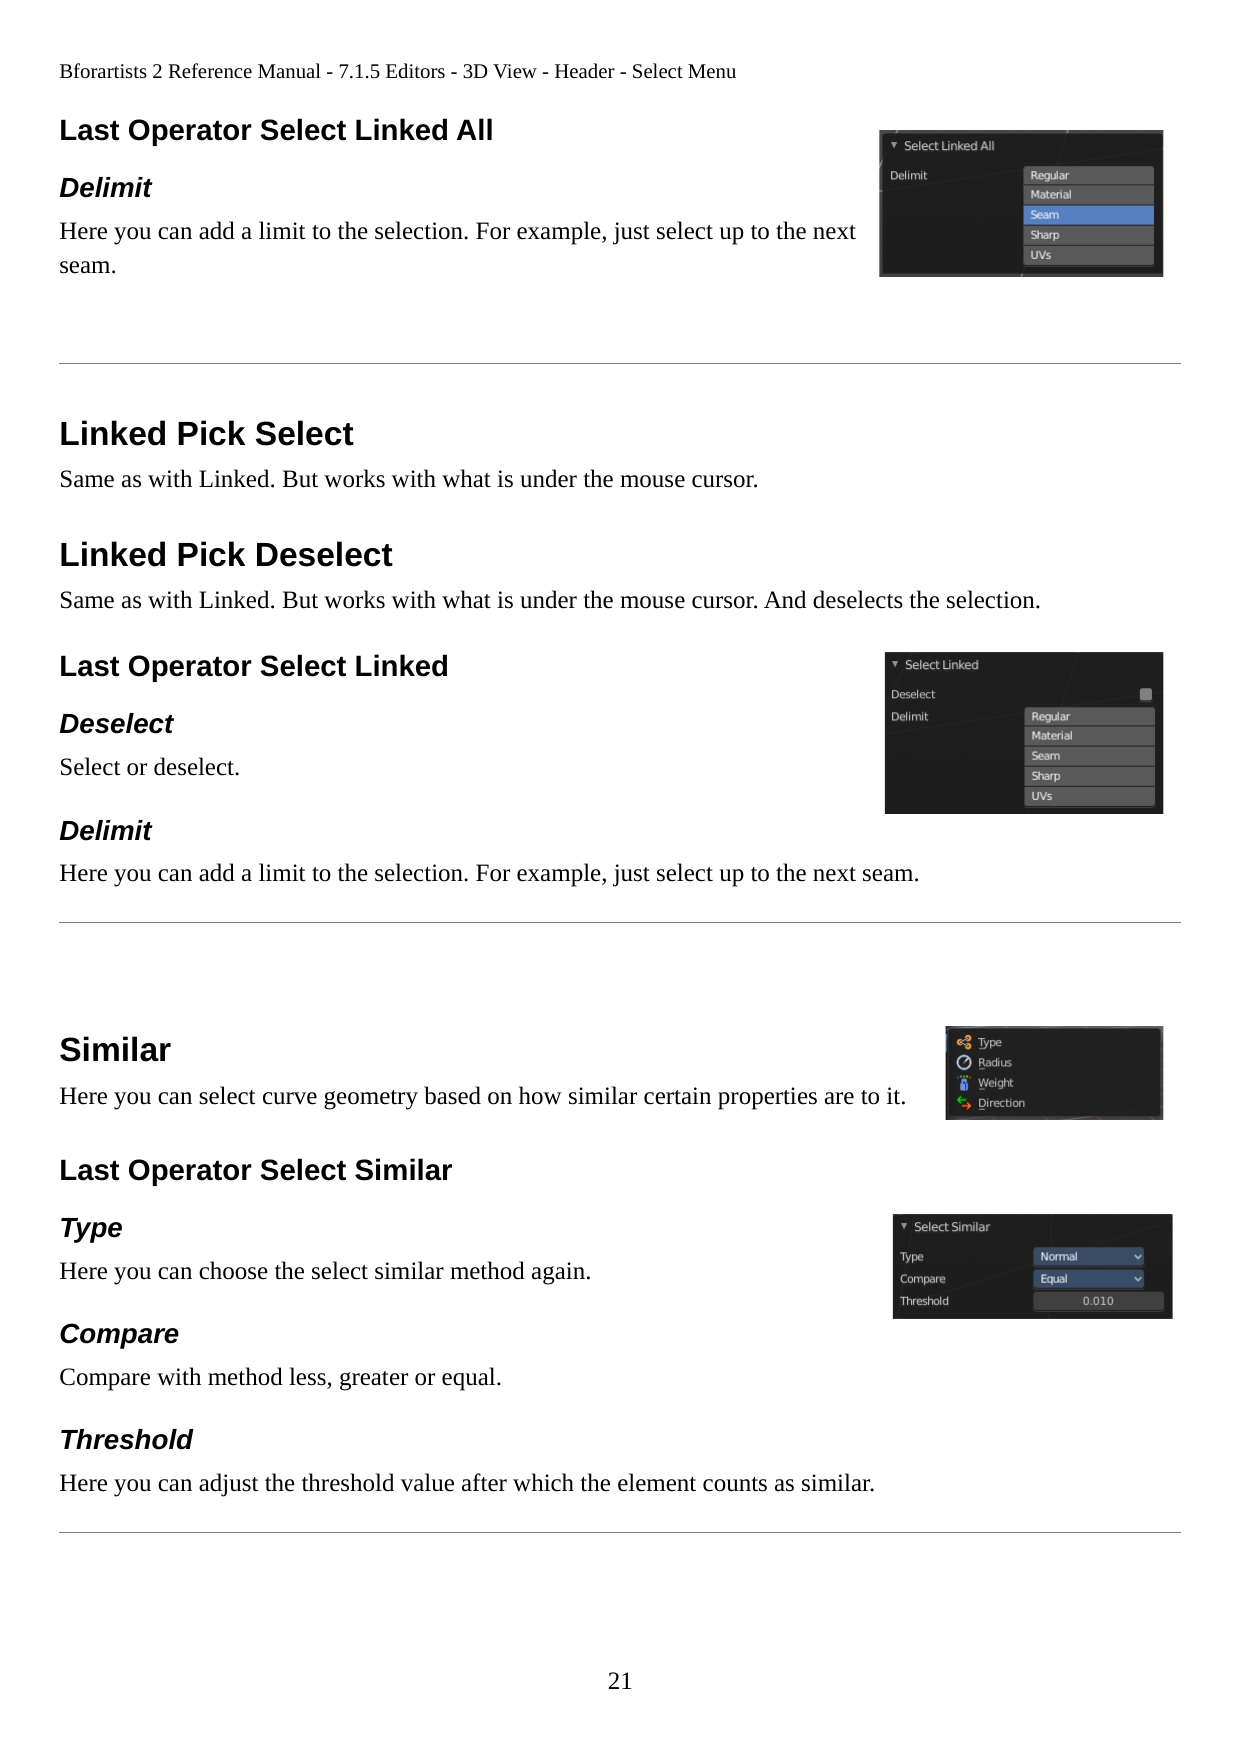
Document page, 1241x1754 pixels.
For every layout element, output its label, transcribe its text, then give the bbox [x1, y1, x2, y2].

subtitle Deselect [59, 708, 884, 740]
subtitle Similar [59, 1030, 945, 1068]
text Here you can add a limit to the selection. For example, just select up to the next seam. [59, 216, 1181, 279]
subtitle Linked Pick Select [59, 413, 1181, 452]
subtitle Last Operator Select Linked All [59, 113, 1181, 146]
subtitle Threshold [59, 1424, 1181, 1456]
subtitle Delimit [59, 171, 879, 203]
subtitle Delimit [59, 814, 1181, 846]
subtitle [1164, 708, 1181, 740]
subtitle Type [59, 1212, 1181, 1244]
subtitle Last Operator Select Linked [59, 649, 1181, 683]
subtitle Compare [59, 1318, 1181, 1349]
text [1164, 752, 1181, 781]
text Here you can select curve geometry based on how similar certain properties are to it. [59, 1081, 945, 1110]
picture [879, 130, 1164, 277]
subtitle Last Operator Select Similar [59, 1153, 1181, 1187]
subtitle [1164, 171, 1181, 203]
picture [945, 1026, 1164, 1120]
text Here you can add a limit to the selection. For example, just select up to the next seam. [59, 858, 1181, 887]
picture [892, 1214, 1173, 1319]
text Same as with Linked. But works with what is under the mouse cursor. And deselects the selection. [59, 586, 1181, 614]
text Compare with method less, greater or equal. [59, 1362, 1181, 1391]
text Select or deselect. [59, 752, 884, 781]
text Same as with Linked. But works with what is under the mouse cursor. [59, 464, 1181, 493]
subtitle [1164, 1030, 1181, 1068]
picture [884, 652, 1164, 814]
text Here you can adjust the threshold value after which the element counts as similar. [59, 1468, 1181, 1497]
subtitle Linked Pick Deselect [59, 534, 1181, 573]
text Here you can choose the select similar method again. [59, 1256, 892, 1285]
